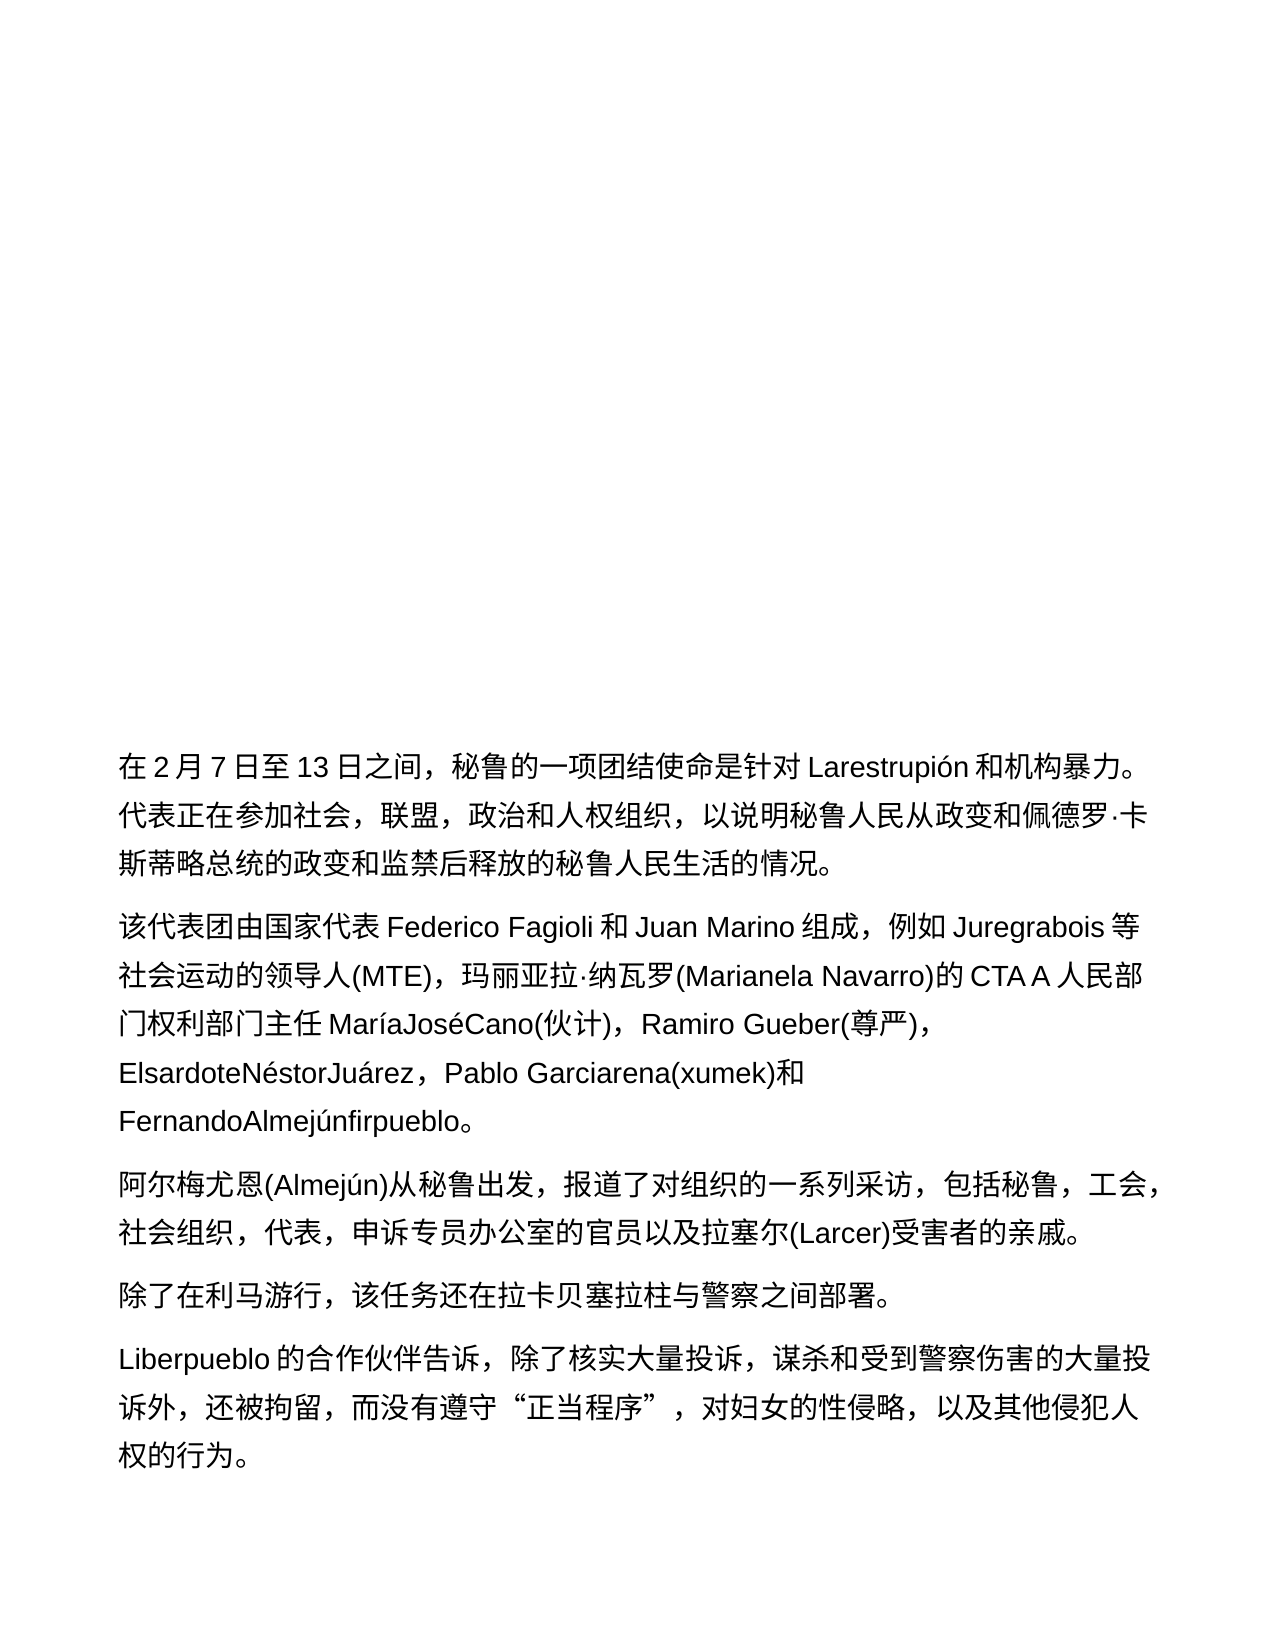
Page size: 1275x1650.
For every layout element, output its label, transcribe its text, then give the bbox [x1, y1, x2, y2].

text Liberpueblo的合作伙伴告诉，除了核实大量投诉，谋杀和受到警察伤害的大量投诉外，还被拘留，而没有遵守“正当程序”，对妇女的性侵略，以及其他侵犯人权的行为。 [118, 1336, 1157, 1475]
text 阿尔梅尤恩(Almejún)从秘鲁出发，报道了对组织的一系列采访，包括秘鲁，工会，社会组织，代表，申诉专员办公室的官员以及拉塞尔(Larcer)受害者的亲戚。 [118, 1161, 1157, 1252]
text 该代表团由国家代表Federico Fagioli和Juan Marino组成，例如Juregrabois等社会运动的领导人(MTE)，玛丽亚拉·纳瓦罗(Marianela Navarro)的CTA A人民部门权利部门主任MaríaJoséCano(伙计)，Ramiro Gueber(尊严)，ElsardoteNéstorJuárez，Pablo Garciarena(xumek)和FernandoAlmejúnfirpueblo。 [118, 904, 1157, 1140]
text 除了在利马游行，该任务还在拉卡贝塞拉柱与警察之间部署。 [118, 1273, 1157, 1315]
text 在2月7日至13日之间，秘鲁的一项团结使命是针对Larestrupión和机构暴力。 代表正在参加社会，联盟，政治和人权组织，以说明秘鲁人民从政变和佩德罗·卡斯蒂略总统的政变和监禁后释放的秘鲁人民生活的情况。 [118, 118, 1157, 883]
